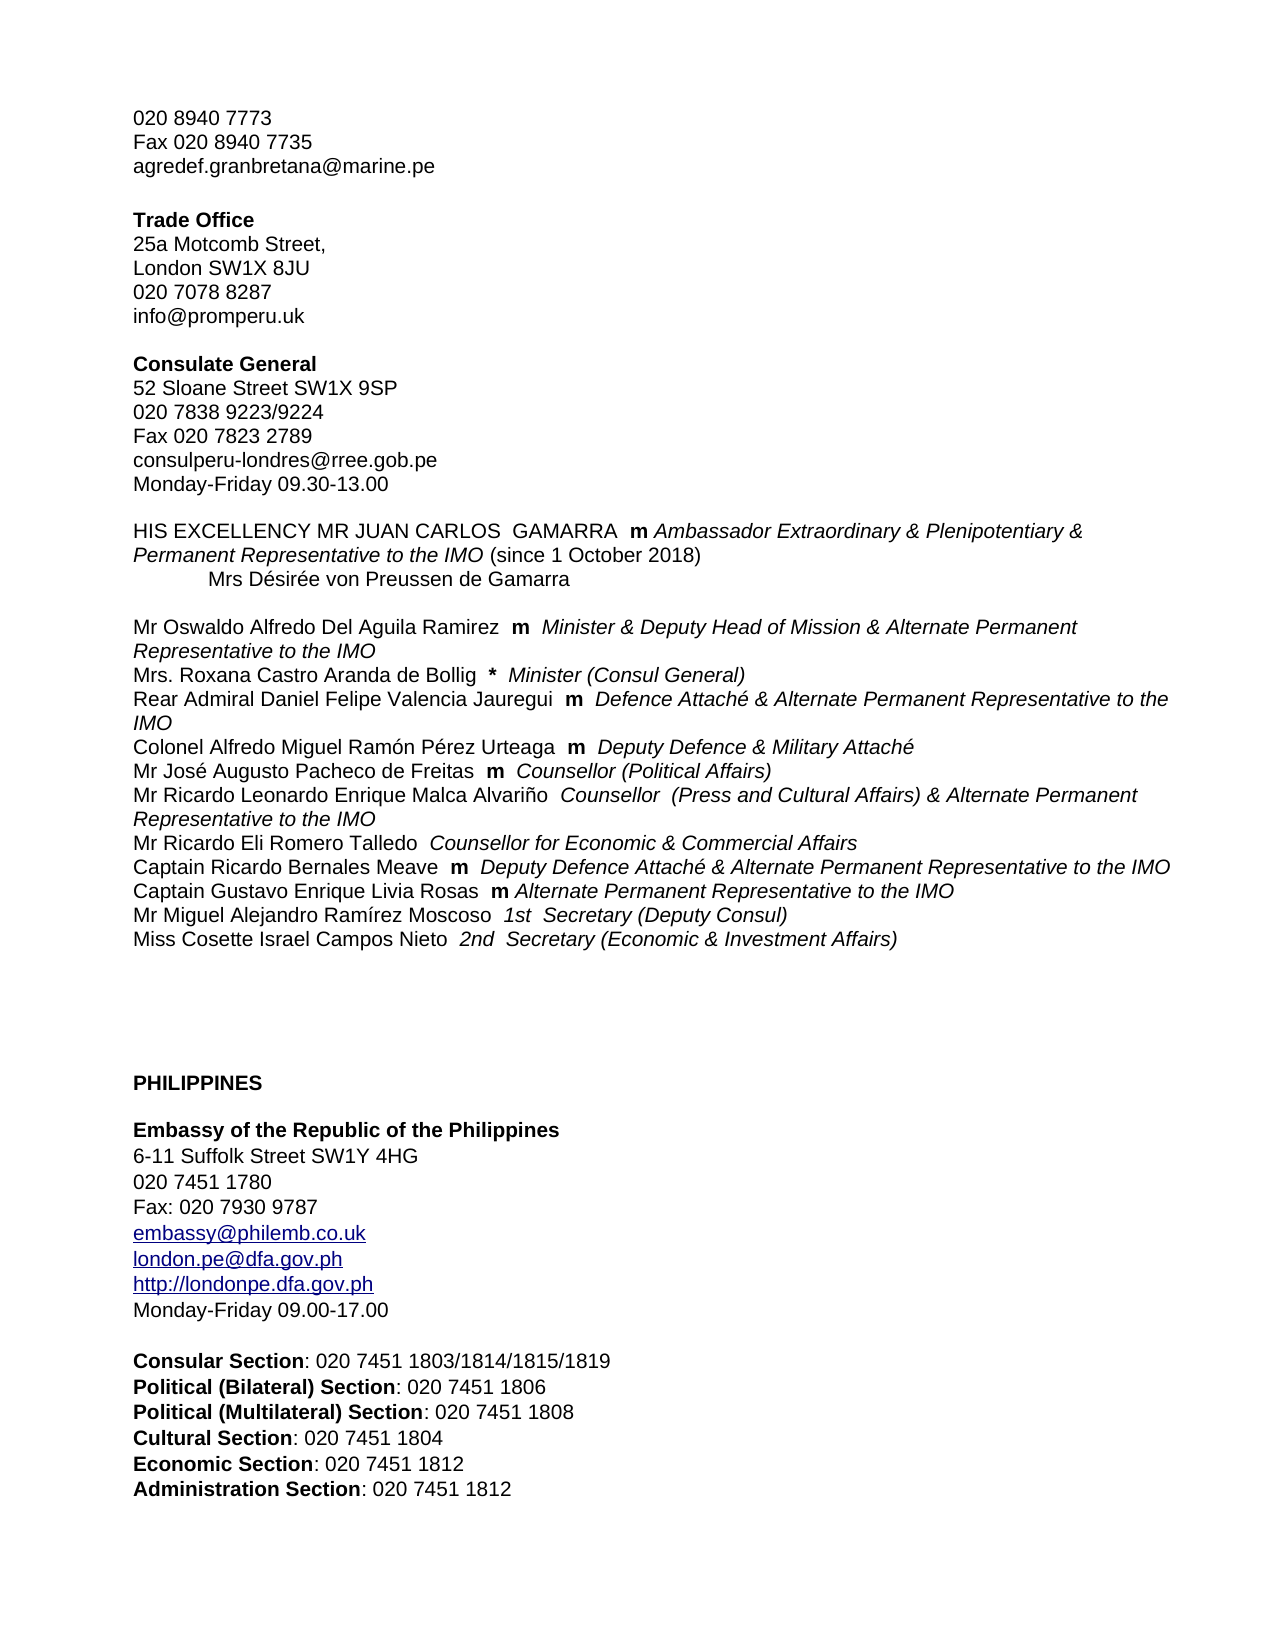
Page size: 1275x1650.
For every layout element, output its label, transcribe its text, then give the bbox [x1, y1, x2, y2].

text 25a Motcomb Street, [133, 232, 1181, 256]
text 52 Sloane Street SW1X 9SP [133, 376, 1181, 399]
text Mr Ricardo Leonardo Enrique Malca Alvariño Counsellor (Press and Cultural Affairs) & Alternate Permanent Representative to the IMO [133, 783, 1181, 831]
text London SW1X 8JU [133, 256, 1181, 280]
text consulperu-londres@rree.gob.pe [133, 447, 1181, 471]
text london.pe@dfa.gov.ph [133, 1246, 1181, 1270]
text Political (Bilateral) Section: 020 7451 1806 [133, 1374, 1181, 1398]
text HIS EXCELLENCY MR JUAN CARLOS GAMARRA m Ambassador Extraordinary & Plenipotentiary & Permanent Representative to the IMO (since 1 October 2018) [133, 519, 1181, 567]
text Mr José Augusto Pacheco de Freitas m Counsellor (Political Affairs) [133, 759, 1181, 783]
text 020 7838 9223/9224 [133, 399, 1181, 423]
text 6-11 Suffolk Street SW1Y 4HG [133, 1144, 1181, 1168]
text PHILIPPINES [133, 1070, 1181, 1094]
text Cultural Section: 020 7451 1804 [133, 1426, 1181, 1450]
text Rear Admiral Daniel Felipe Valencia Jauregui m Defence Attaché & Alternate Permanent Representative to the IMO [133, 687, 1181, 735]
text Miss Cosette Israel Campos Nieto 2nd Secretary (Economic & Investment Affairs) [133, 927, 1181, 951]
text Mr Ricardo Eli Romero Talledo Counsellor for Economic & Commercial Affairs [133, 831, 1181, 855]
text info@promperu.uk [133, 304, 1181, 328]
text Consular Section: 020 7451 1803/1814/1815/1819 [133, 1349, 1181, 1373]
text Monday-Friday 09.30-13.00 [133, 471, 1181, 495]
text Mr Miguel Alejandro Ramírez Moscoso 1st Secretary (Deputy Consul) [133, 903, 1181, 927]
text embassy@philemb.co.uk [133, 1221, 1181, 1245]
text Political (Multilateral) Section: 020 7451 1808 [133, 1400, 1181, 1424]
text Mrs Désirée von Preussen de Gamarra [133, 567, 1181, 591]
text http://londonpe.dfa.gov.ph [133, 1272, 1181, 1296]
text Colonel Alfredo Miguel Ramón Pérez Urteaga m Deputy Defence & Military Attaché [133, 735, 1181, 759]
text Consulate General [133, 352, 1181, 376]
text 020 7451 1780 [133, 1169, 1181, 1193]
text Fax 020 7823 2789 [133, 423, 1181, 447]
text agredef.granbretana@marine.pe [133, 153, 1181, 177]
text Fax 020 8940 7735 [133, 129, 1181, 153]
text Monday-Friday 09.00-17.00 [133, 1298, 1181, 1322]
text Captain Ricardo Bernales Meave m Deputy Defence Attaché & Alternate Permanent Representative to the IMO [133, 855, 1181, 879]
text Fax: 020 7930 9787 [133, 1195, 1181, 1219]
text Economic Section: 020 7451 1812 [133, 1451, 1181, 1475]
text Captain Gustavo Enrique Livia Rosas m Alternate Permanent Representative to the IMO [133, 879, 1181, 903]
text 020 8940 7773 [133, 106, 1181, 129]
text Administration Section: 020 7451 1812 [133, 1477, 1181, 1501]
text 020 7078 8287 [133, 280, 1181, 304]
text Mr Oswaldo Alfredo Del Aguila Ramirez m Minister & Deputy Head of Mission & Alternate Permanent Representative to the IMO [133, 615, 1181, 663]
text Trade Office [133, 208, 1181, 232]
text Mrs. Roxana Castro Aranda de Bollig * Minister (Consul General) [133, 663, 1181, 687]
text Embassy of the Republic of the Philippines [133, 1118, 1181, 1142]
